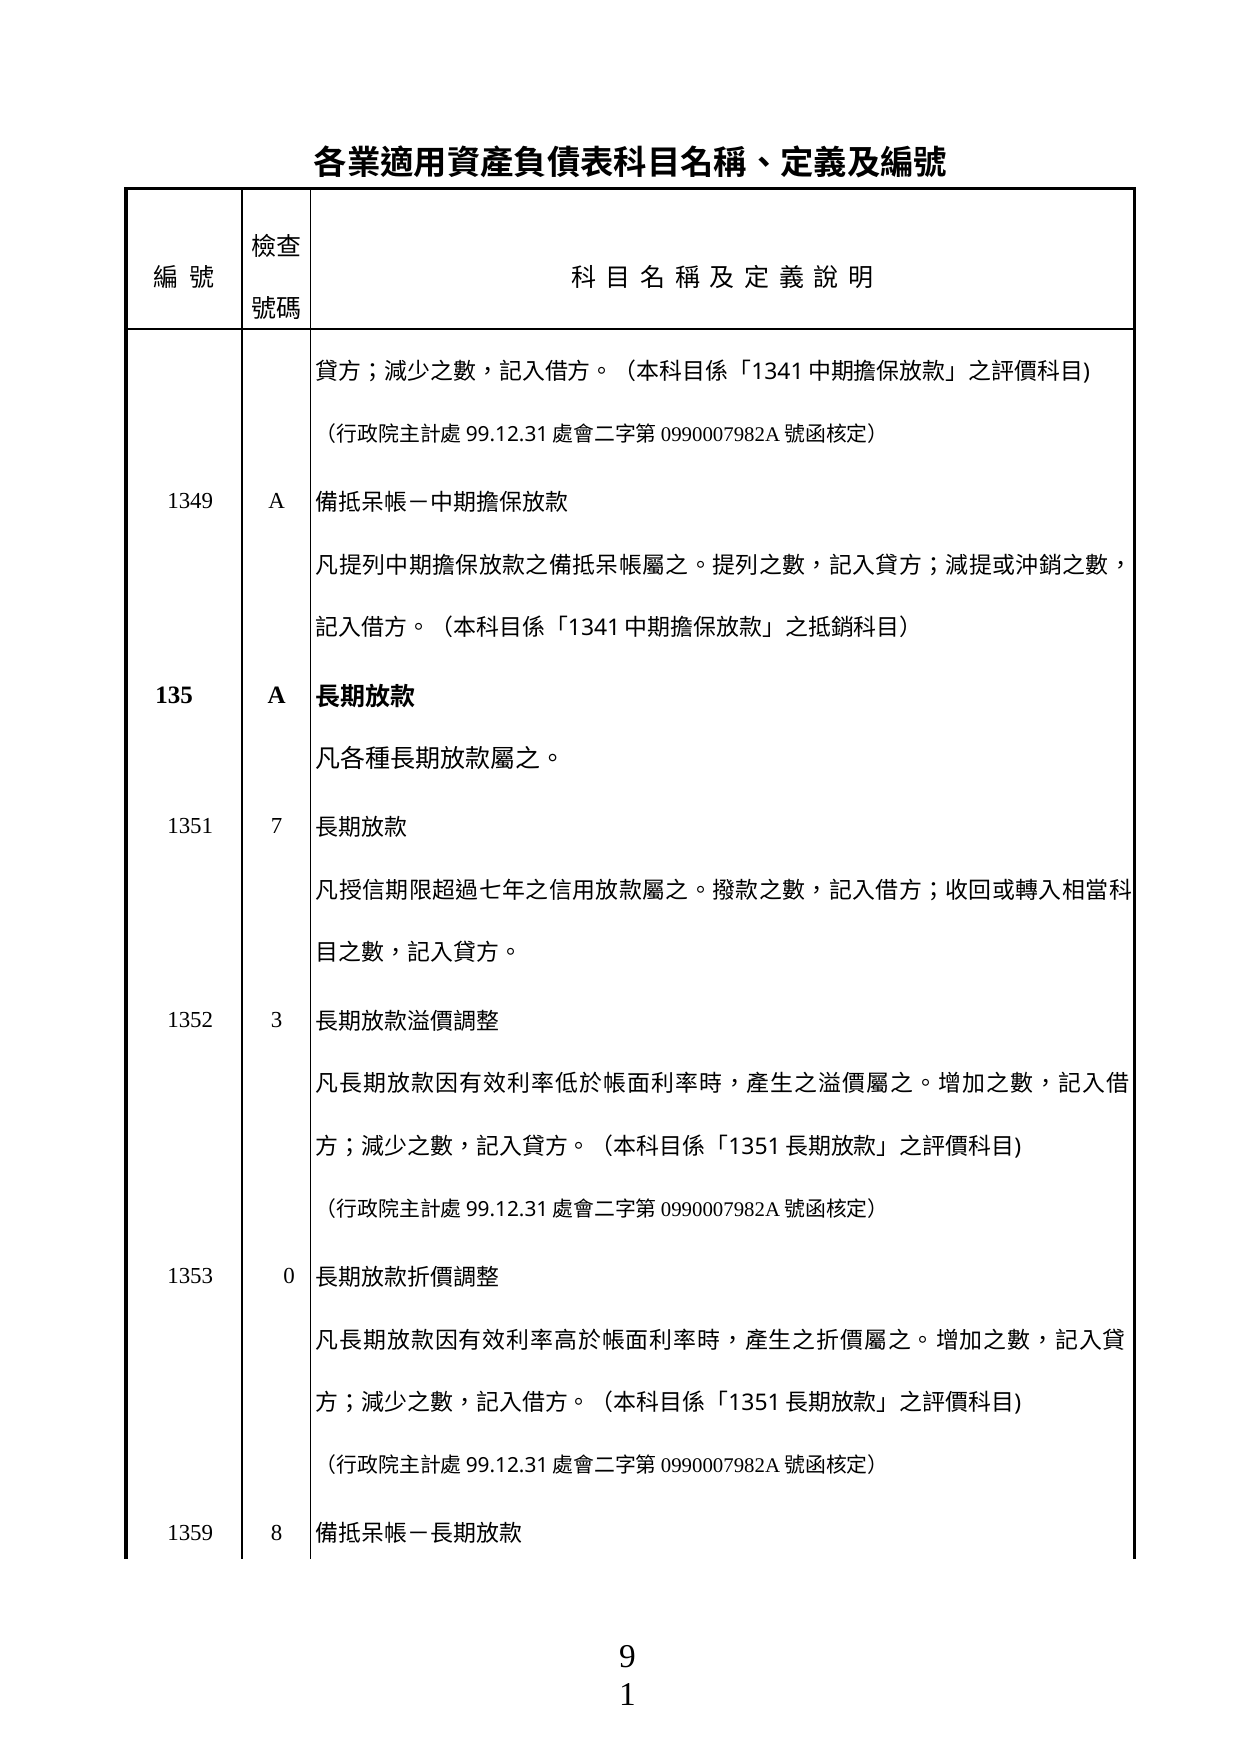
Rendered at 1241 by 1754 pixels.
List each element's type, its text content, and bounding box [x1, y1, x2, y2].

table_cell [128, 330, 241, 459]
table_cell 備抵呆帳－長期放款 [311, 1490, 1133, 1559]
table_cell 1353 [128, 1234, 241, 1490]
table_cell 編 號 [128, 190, 241, 328]
table_cell [106, 653, 124, 784]
table_cell 長期放款溢價調整 凡長期放款因有效利率低於帳面利率時，產生之溢價屬之。增加之數，記入借方；減少之數，記入貸方。（本科目係「1351長期放款」之評價科目) （行政院主計處99.12.31處會二字第0990007982A號函核定） [311, 978, 1133, 1234]
table_cell [106, 459, 124, 653]
table_cell 7 [243, 784, 310, 978]
table_cell [106, 1490, 124, 1559]
table_cell 1351 [128, 784, 241, 978]
table_header [106, 112, 126, 187]
table_cell A [243, 459, 310, 653]
table_cell 備抵呆帳－中期擔保放款 凡提列中期擔保放款之備抵呆帳屬之。提列之數，記入貸方；減提或沖銷之數，記入借方。（本科目係「1341中期擔保放款」之抵銷科目） [311, 459, 1133, 653]
table_cell 科 目 名 稱 及 定 義 說 明 [311, 190, 1133, 328]
table_cell [106, 978, 124, 1234]
table_cell 3 [243, 978, 310, 1234]
table_cell 1359 [128, 1490, 241, 1559]
table_cell 長期放款折價調整 凡長期放款因有效利率高於帳面利率時，產生之折價屬之。增加之數，記入貸方；減少之數，記入借方。（本科目係「1351長期放款」之評價科目) （行政院主計處99.12.31處會二字第0990007982A號函核定） [311, 1234, 1133, 1490]
table_cell 長期放款 凡各種長期放款屬之。 [311, 653, 1133, 784]
table_cell [106, 187, 124, 328]
table_cell [243, 330, 310, 459]
table_cell 135 [128, 653, 241, 784]
table_cell 1352 [128, 978, 241, 1234]
table_cell [106, 328, 124, 459]
table_cell 檢查號碼 [243, 190, 310, 328]
table_cell [106, 1234, 124, 1490]
table_cell 0 [243, 1234, 310, 1490]
table_cell 1349 [128, 459, 241, 653]
table_cell 長期放款 凡授信期限超過七年之信用放款屬之。撥款之數，記入借方；收回或轉入相當科目之數，記入貸方。 [311, 784, 1133, 978]
table_cell 8 [243, 1490, 310, 1559]
table_cell A [243, 653, 310, 784]
table_header 各業適用資產負債表科目名稱、定義及編號 [126, 112, 1134, 187]
table_cell 貸方；減少之數，記入借方。（本科目係「1341中期擔保放款」之評價科目) （行政院主計處99.12.31處會二字第0990007982A號函核定） [311, 330, 1133, 459]
table_cell [106, 784, 124, 978]
